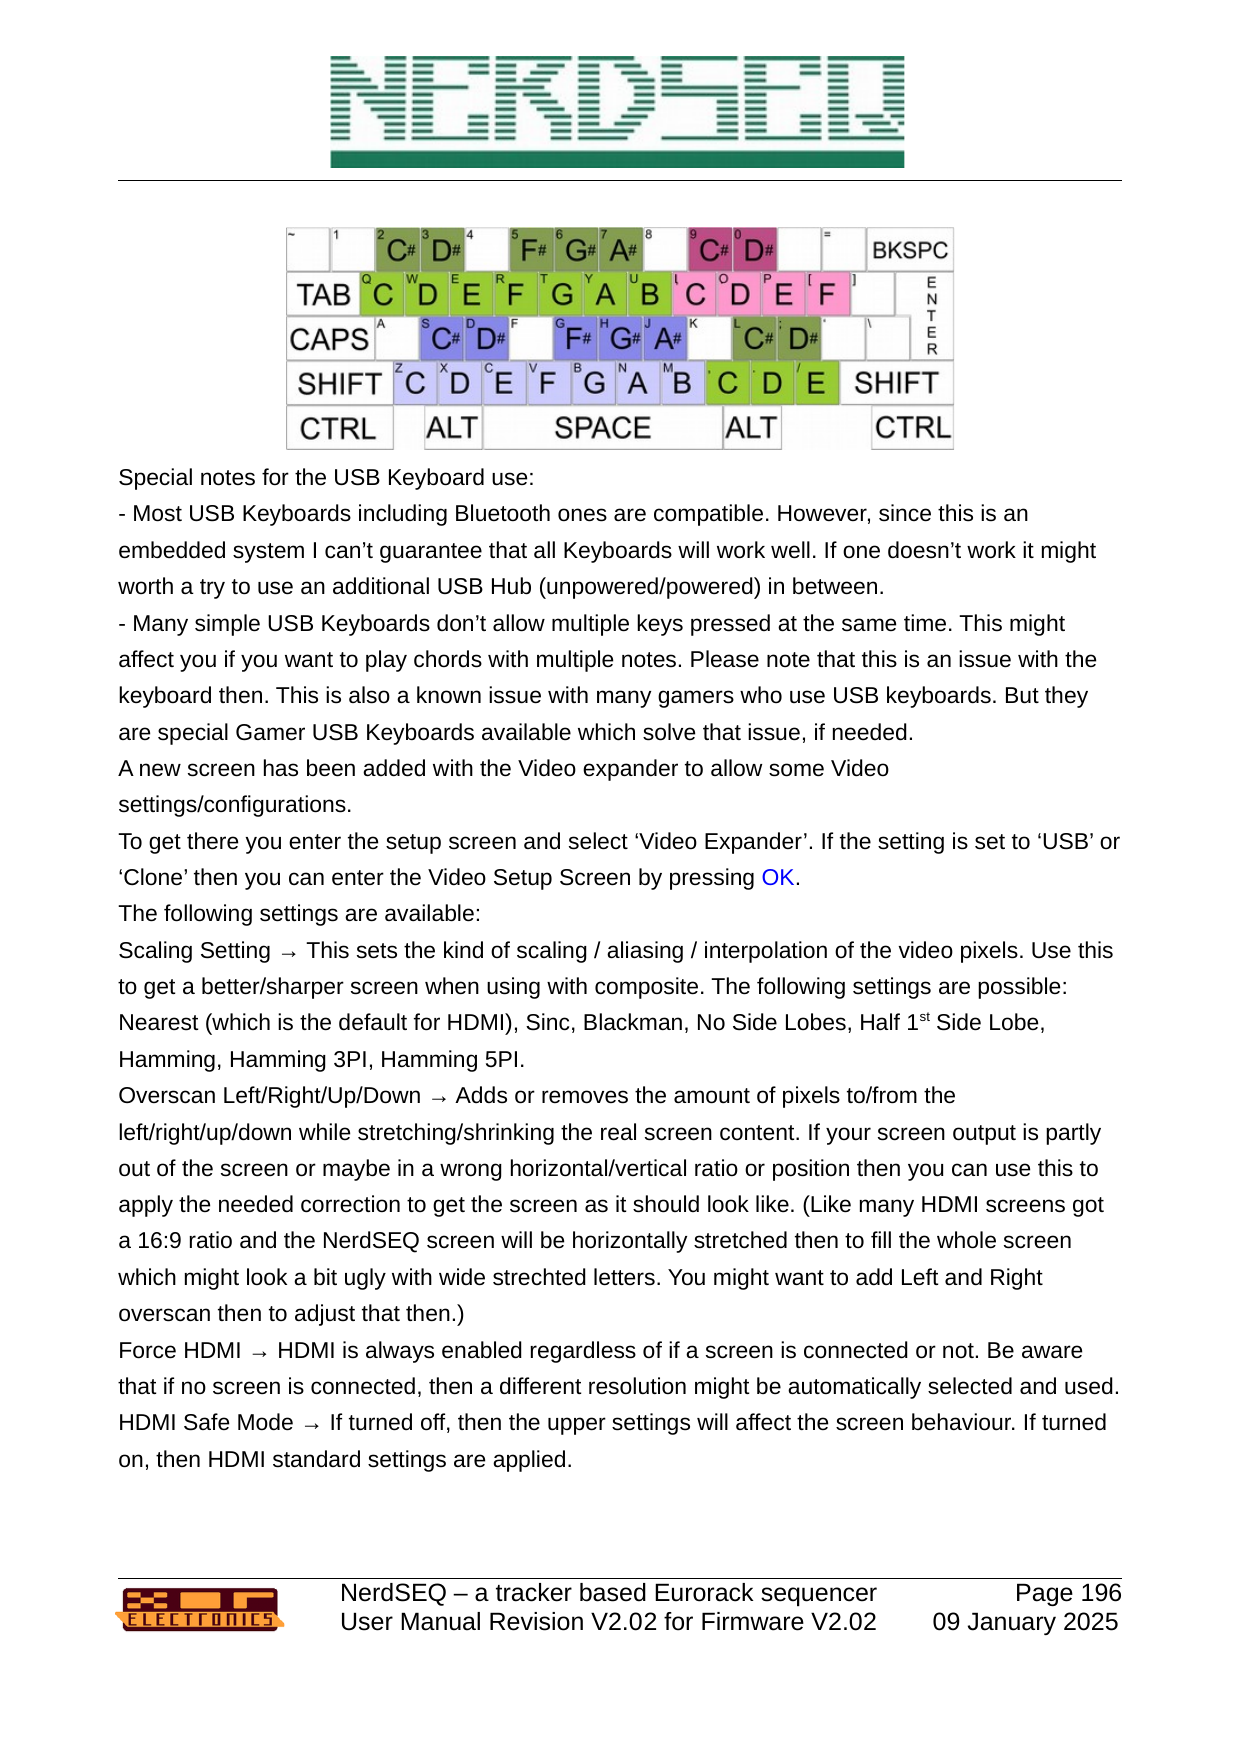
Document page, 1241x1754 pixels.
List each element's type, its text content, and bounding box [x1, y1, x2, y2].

text Overscan Left/Right/Up/Down → Adds or removes the amount of pixels to/from the left/right/up/down while stretching/shrinking the real screen content. If your screen output is partly out of the screen or maybe in a wrong horizontal/vertical ratio or position then you can use this to apply the needed correction to get the screen as it should look like. (Like many HDMI screens got a 16:9 ratio and the NerdSEQ screen will be horizontally stretched then to fill the whole screen which might look a bit ugly with wide strechted letters. You might want to add Left and Right overscan then to adjust that then.) [118, 1082, 1122, 1327]
text Special notes for the USB Keyboard use: [118, 464, 1122, 490]
text - Most USB Keyboards including Bluetooth ones are compatible. However, since this is an embedded system I can’t guarantee that all Keyboards will work well. If one doesn’t work it might worth a try to use an additional USB Hub (unpowered/powered) in between. [118, 500, 1122, 599]
text A new screen has been added with the Video expander to allow some Video settings/configurations. [118, 755, 1122, 818]
text HDMI Safe Mode → If turned off, then the upper settings will affect the screen behaviour. If turned on, then HDMI standard settings are applied. [118, 1409, 1122, 1472]
picture [115, 1584, 285, 1634]
picture [286, 227, 955, 450]
text Force HDMI → HDMI is always enabled regardless of if a screen is connected or not. Be aware that if no screen is connected, then a different resolution might be automatically selected and used. [118, 1337, 1122, 1399]
text - Many simple USB Keyboards don’t allow multiple keys pressed at the same time. This might affect you if you want to play chords with multiple notes. Please note that this is an issue with the keyboard then. This is also a known issue with many gamers who use USB keyboards. But they are special Gamer USB Keyboards available which solve that issue, if needed. [118, 609, 1122, 745]
picture [330, 56, 905, 168]
text To get there you enter the setup screen and select ‘Video Expander’. If the setting is set to ‘USB’ or ‘Clone’ then you can enter the Video Setup Screen by pressing OK. [118, 828, 1122, 890]
text The following settings are available: [118, 900, 1122, 927]
text Scaling Setting → This sets the kind of scaling / aliasing / interpolation of the video pixels. Use this to get a better/sharper screen when using with composite. The following settings are possible: Nearest (which is the default for HDMI), Sinc, Blackman, No Side Lobes, Half 1st Side Lobe, Hamming, Hamming 3PI, Hamming 5PI. [118, 937, 1122, 1072]
